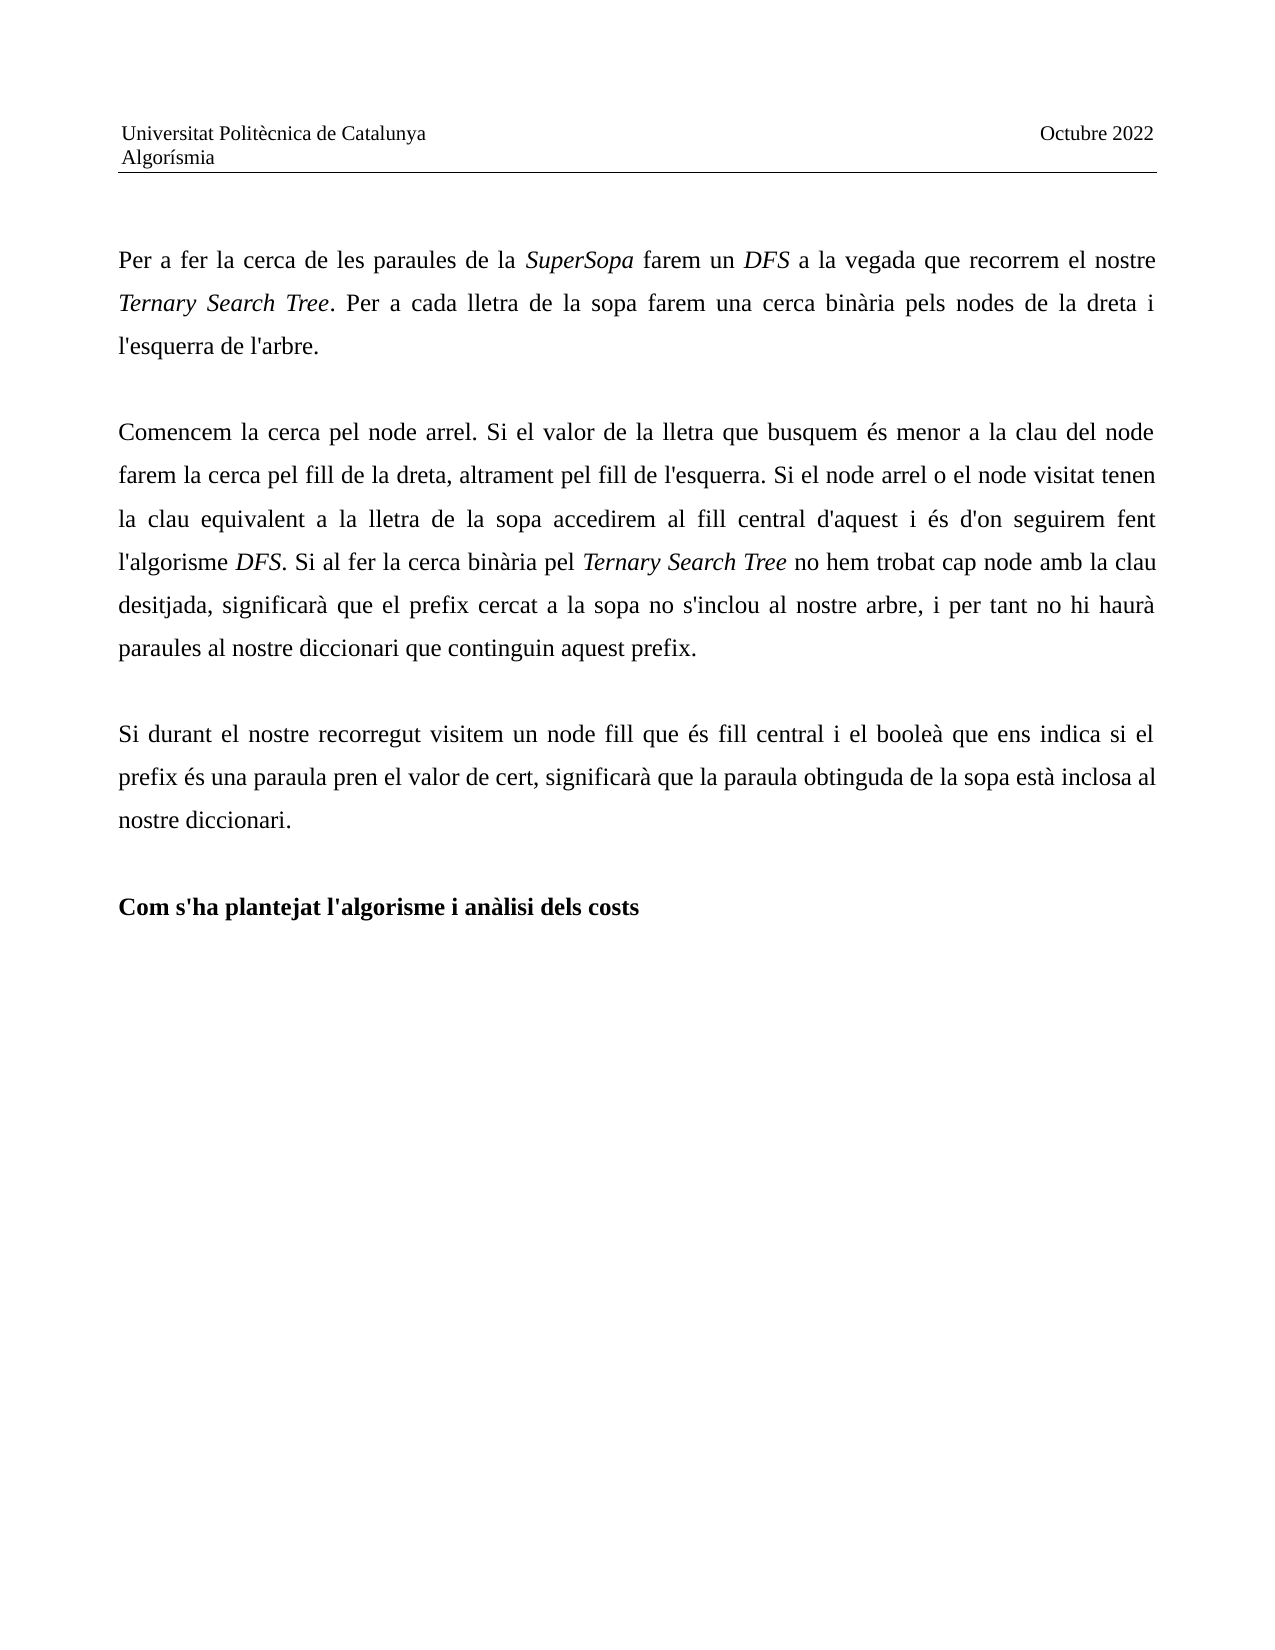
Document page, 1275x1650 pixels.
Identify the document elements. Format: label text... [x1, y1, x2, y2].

text Per a fer la cerca de les paraules de la SuperSopa farem un DFS a la vegada que recorrem el nostre Ternary Search Tree. Per a cada lletra de la sopa farem una cerca binària pels nodes de la dreta i l'esquerra de l'arbre. [118, 245, 1157, 360]
text Com s'ha plantejat l'algorisme i anàlisi dels costs [118, 892, 1157, 921]
text Si durant el nostre recorregut visitem un node fill que és fill central i el booleà que ens indica si el prefix és una paraula pren el valor de cert, significarà que la paraula obtinguda de la sopa està inclosa al nostre diccionari. [118, 719, 1157, 834]
text Comencem la cerca pel node arrel. Si el valor de la lletra que busquem és menor a la clau del node farem la cerca pel fill de la dreta, altrament pel fill de l'esquerra. Si el node arrel o el node visitat tenen la clau equivalent a la lletra de la sopa accedirem al fill central d'aquest i és d'on seguirem fent l'algorisme DFS. Si al fer la cerca binària pel Ternary Search Tree no hem trobat cap node amb la clau desitjada, significarà que el prefix cercat a la sopa no s'inclou al nostre arbre, i per tant no hi haurà paraules al nostre diccionari que continguin aquest prefix. [118, 417, 1157, 662]
